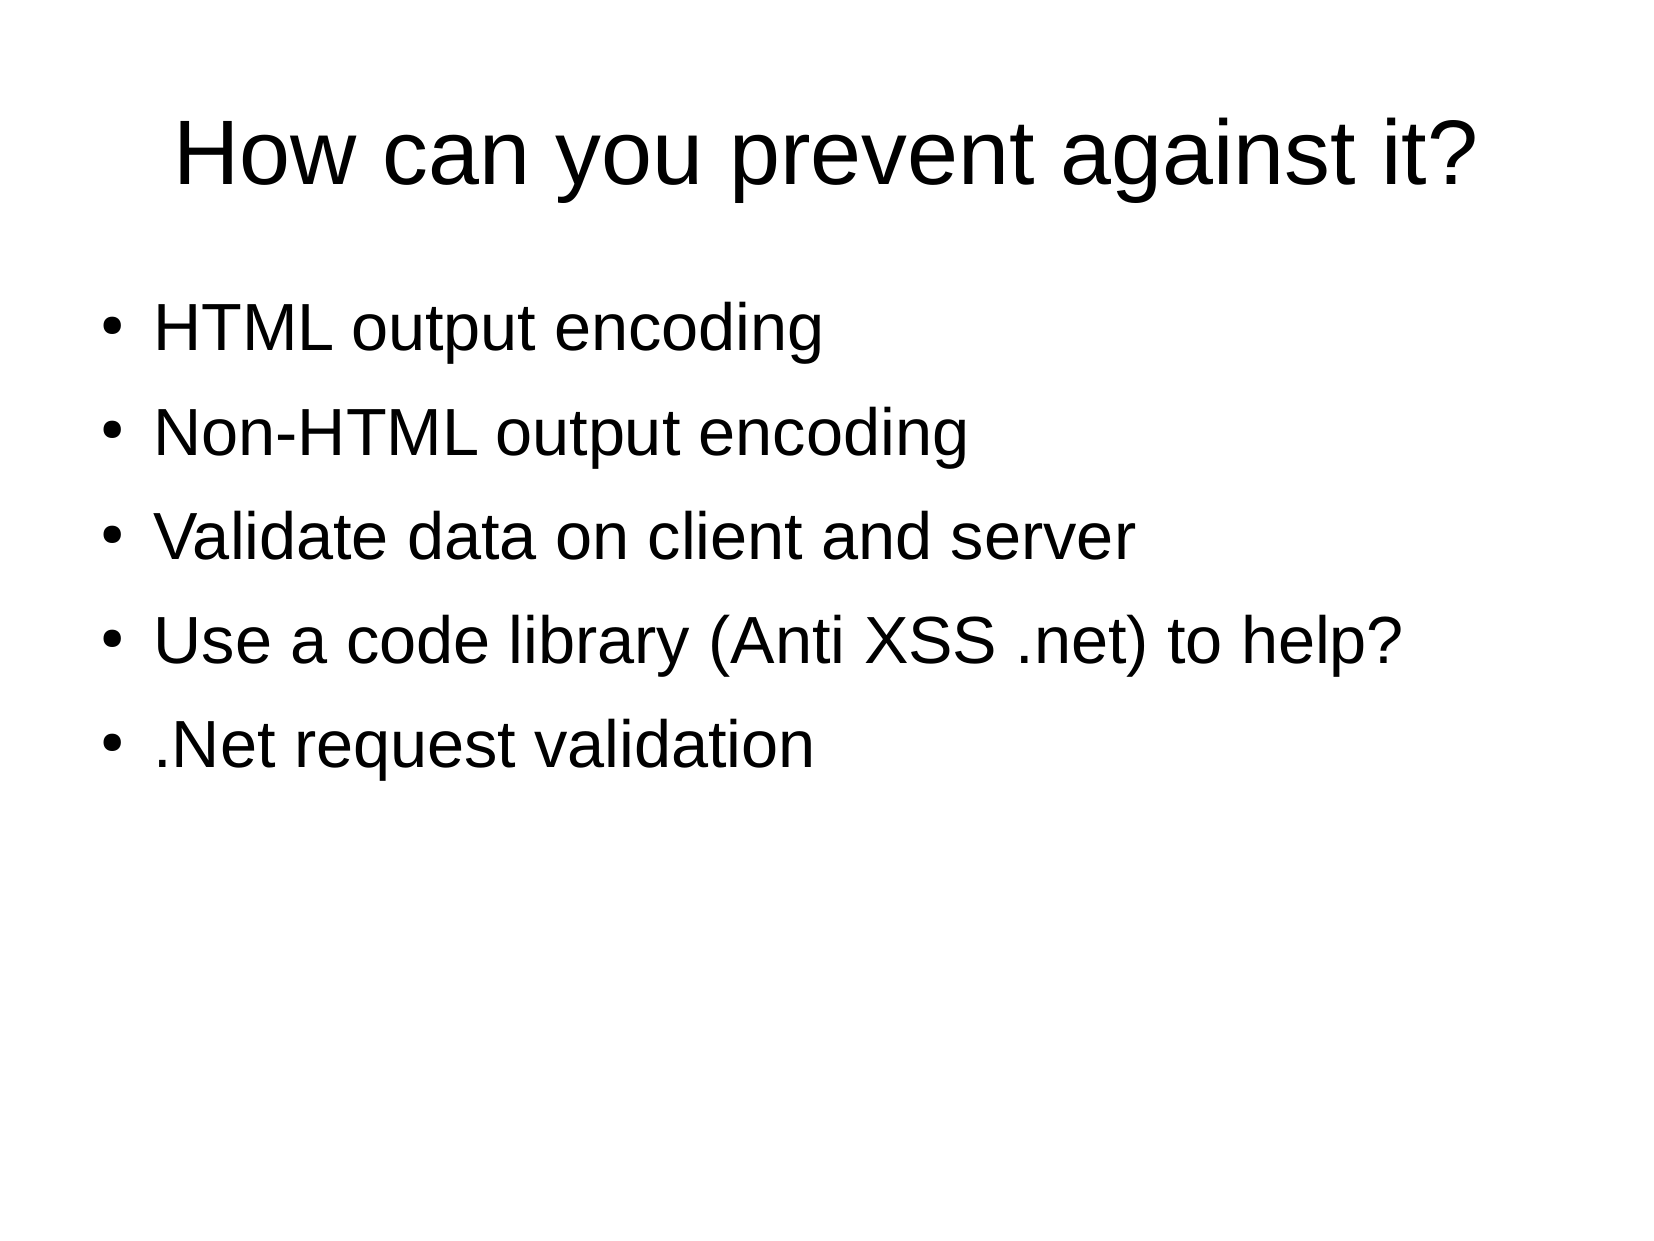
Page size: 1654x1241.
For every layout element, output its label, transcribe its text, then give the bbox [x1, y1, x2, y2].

list HTML output encoding Non-HTML output encoding Validate data on client and server Use a code library (Anti XSS .net) to help? .Net request validation [82, 290, 1571, 1109]
title How can you prevent against it? [82, 49, 1571, 257]
